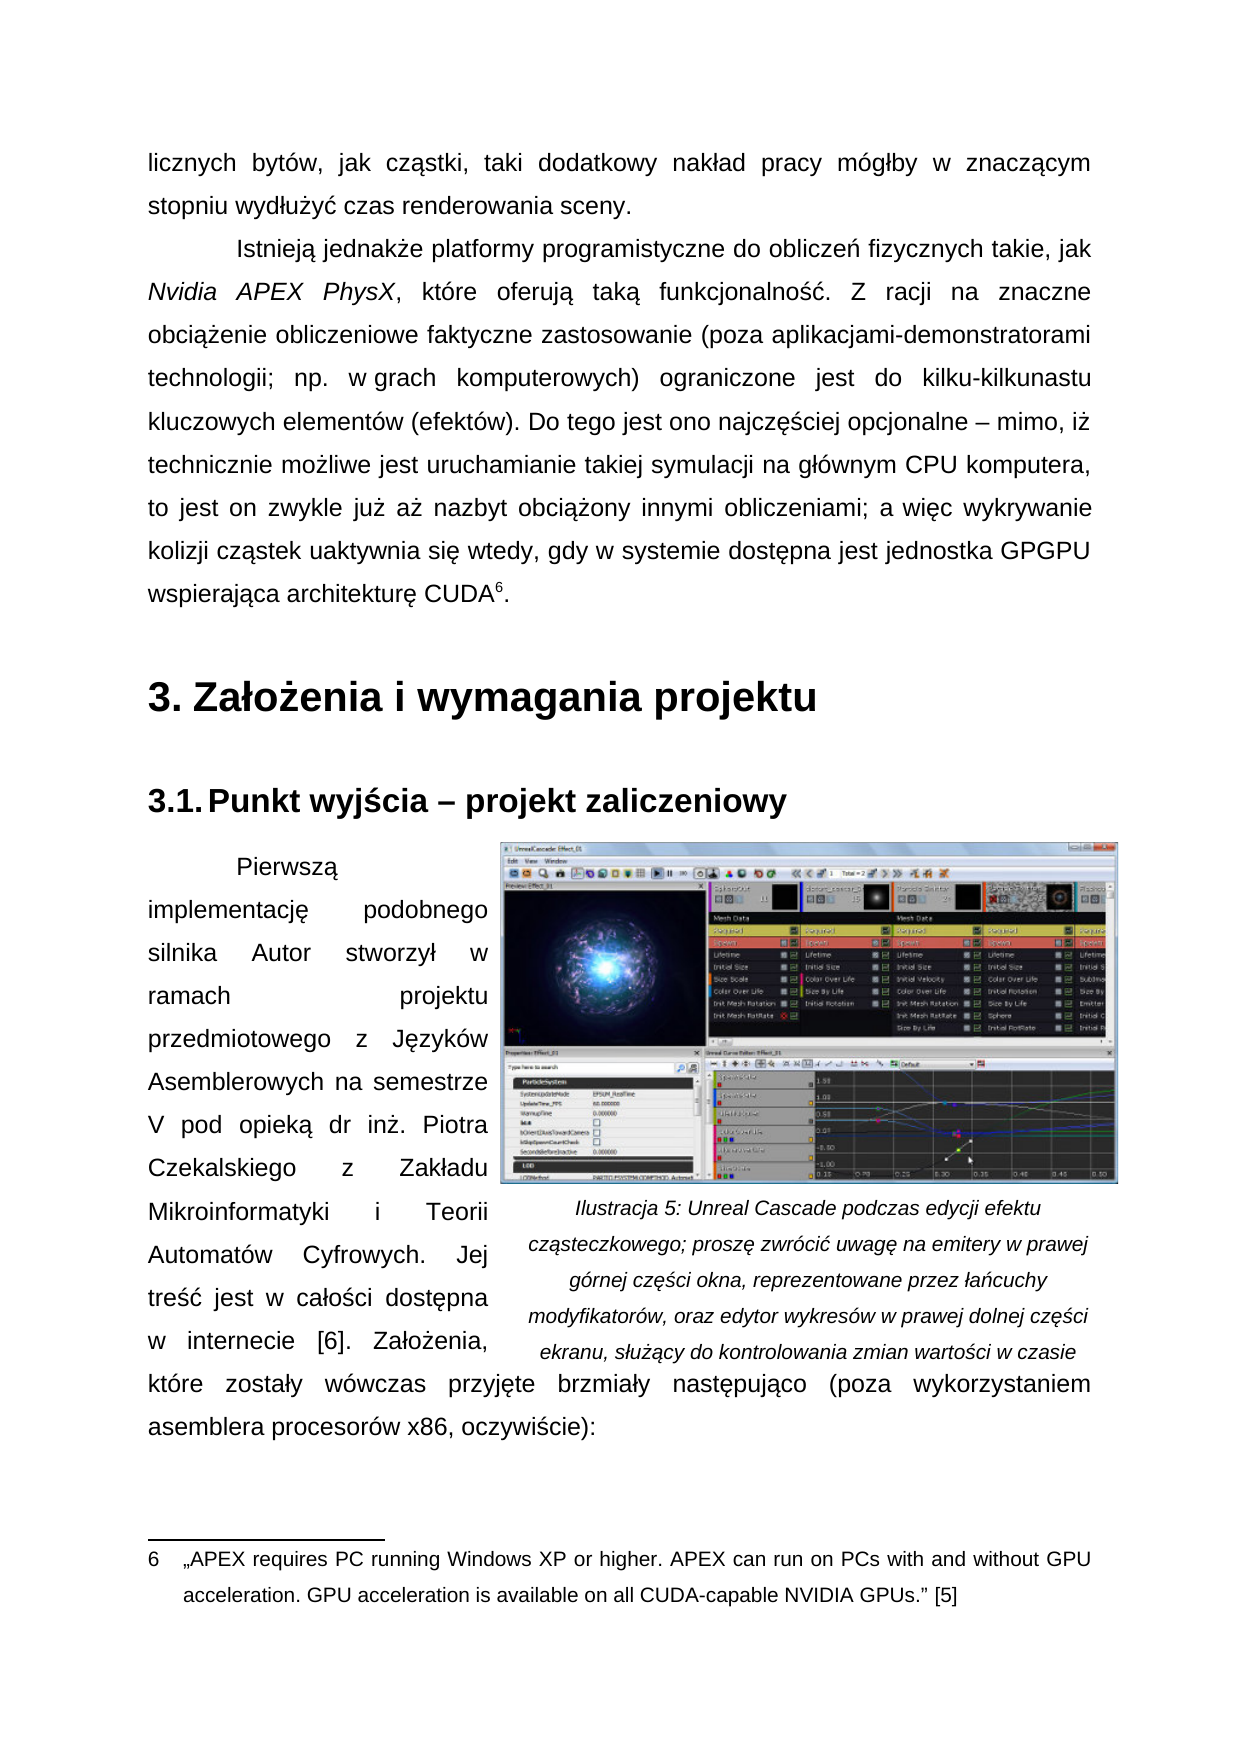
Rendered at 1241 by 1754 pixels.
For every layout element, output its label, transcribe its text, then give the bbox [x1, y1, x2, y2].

text Istnieją jednakże platformy programistyczne do obliczeń fizycznych takie, jak Nvidia APEX PhysX, które oferują taką funkcjonalność. Z racji na znaczne obciążenie obliczeniowe faktyczne zastosowanie (poza aplikacjami-demonstratorami technologii; np. w grach komputerowych) ograniczone jest do kilku-kilkunastu kluczowych elementów (efektów). Do tego jest ono najczęściej opcjonalne – mimo, iż technicznie możliwe jest uruchamianie takiej symulacji na głównym CPU komputera, to jest on zwykle już aż nazbyt obciążony innymi obliczeniami; a więc wykrywanie kolizji cząstek uaktywnia się wtedy, gdy w systemie dostępna jest jednostka GPGPU wspierająca architekturę CUDA. [148, 234, 1092, 608]
picture [500, 842, 1119, 1184]
text „APEX requires PC running Windows XP or higher. APEX can run on PCs with and without GPU acceleration. GPU acceleration is available on all CUDA-capable NVIDIA GPUs.” [5] [148, 1546, 1092, 1606]
text Pierwszą implementację podobnego silnika Autor stworzył w ramach projektu przedmiotowego z Języków Asemblerowych na semestrze V pod opieką dr inż. Piotra Czekalskiego z Zakładu Mikroinformatyki i Teorii Automatów Cyfrowych. Jej treść jest w całości dostępna w internecie [6]. Założenia, które zostały wówczas przyjęte brzmiały następująco (poza wykorzystaniem asemblera procesorów x86, oczywiście): [148, 1184, 1092, 1441]
text licznych bytów, jak cząstki, taki dodatkowy nakład pracy mógłby w znaczącym stopniu wydłużyć czas renderowania sceny. [148, 148, 1092, 219]
text Ilustracja 5: Unreal Cascade podczas edycji efektu cząsteczkowego; proszę zwrócić uwagę na emitery w prawej górnej części okna, reprezentowane przez łańcuchy modyfikatorów, oraz edytor wykresów w prawej dolnej części ekranu, służący do kontrolowania zmian wartości w czasie [500, 1184, 1118, 1364]
subtitle Założenia i wymagania projektu [148, 672, 1092, 720]
subtitle Punkt wyjścia – projekt zaliczeniowy [148, 781, 1092, 820]
